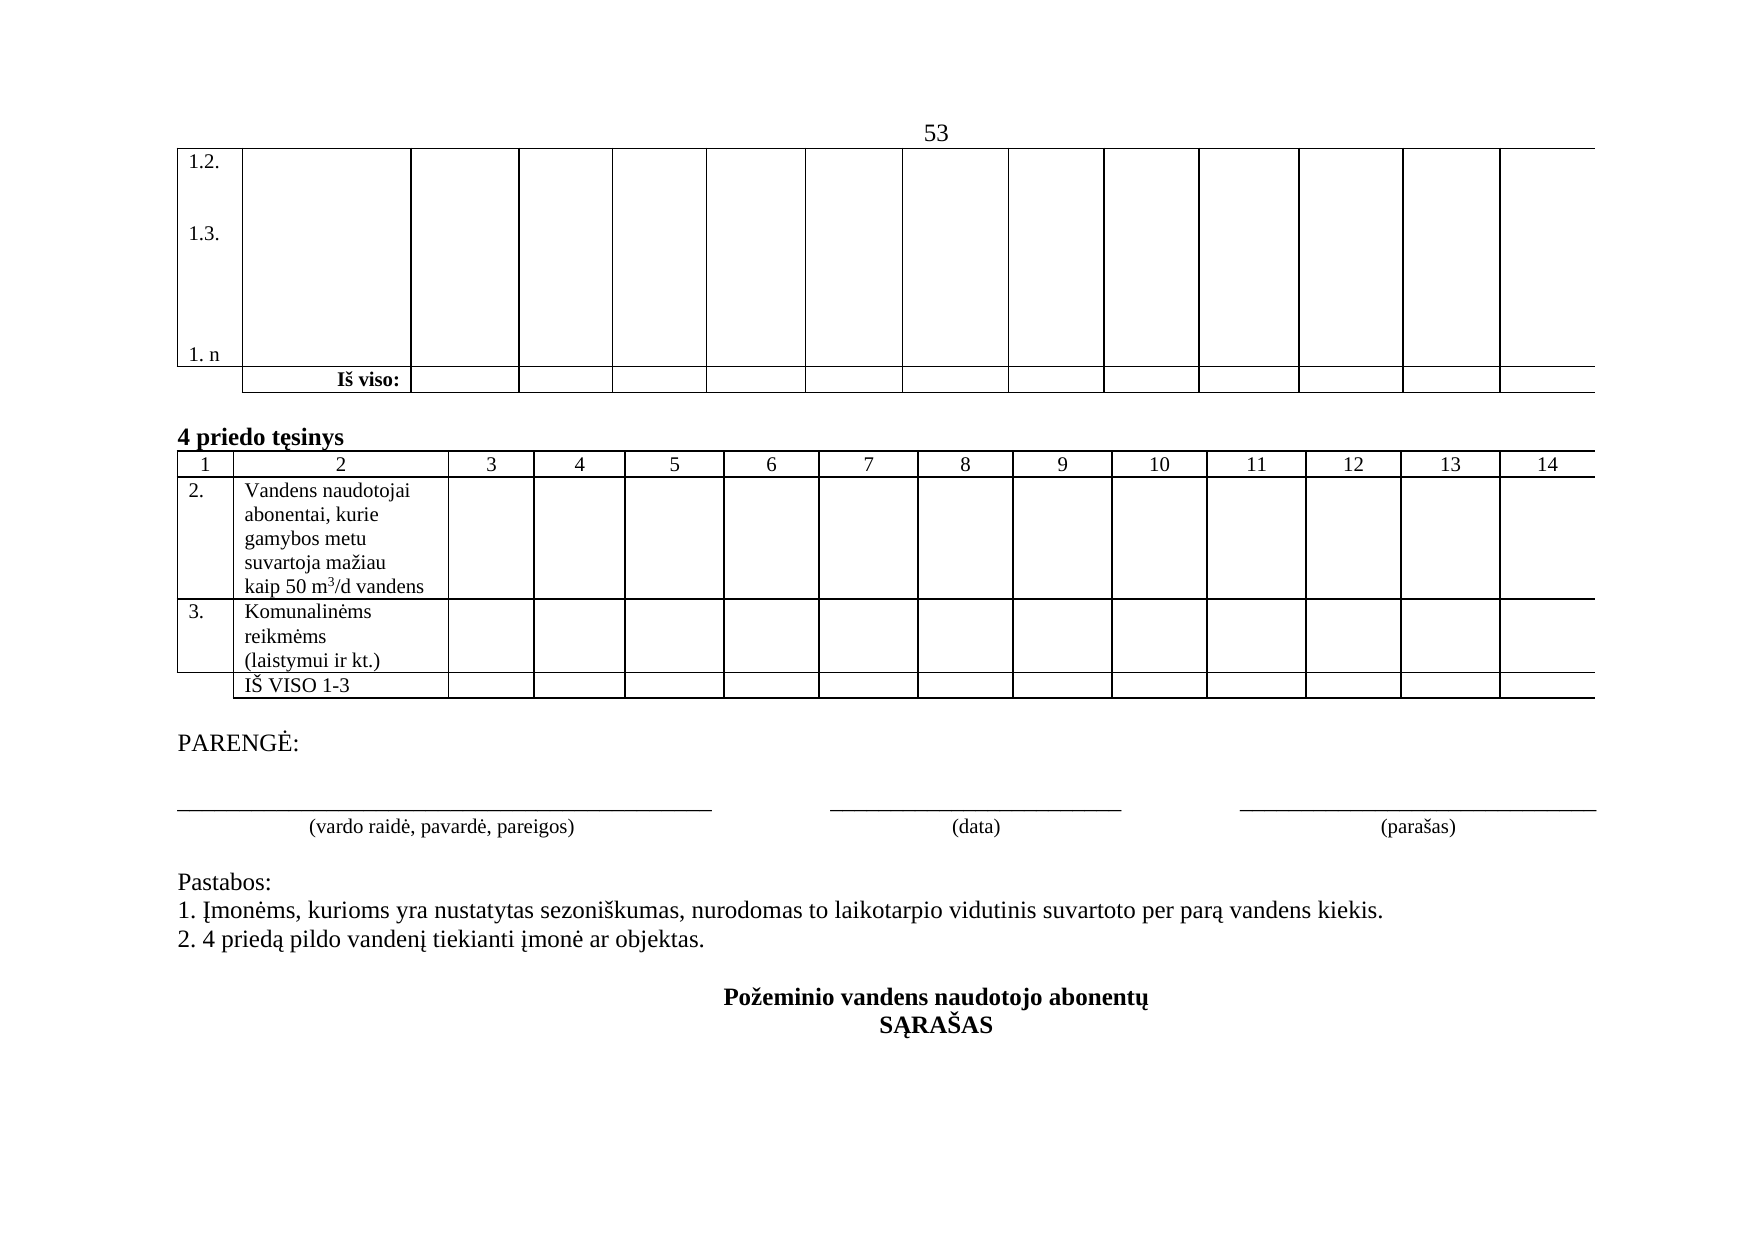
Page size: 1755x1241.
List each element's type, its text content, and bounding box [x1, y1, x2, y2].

table_cell [806, 367, 902, 391]
table_cell [725, 600, 818, 672]
table_cell [1501, 367, 1595, 391]
table_cell [520, 367, 612, 391]
table_header 6 [725, 452, 818, 476]
table_cell [1014, 600, 1111, 672]
table_cell Vandens naudotojai abonentai, kurie gamybos metu suvartoja mažiau kaip 50 m3/d vandens [234, 478, 448, 598]
text 2. 4 priedą pildo vandenį tiekianti įmonė ar objektas. [177, 924, 1695, 953]
table_cell [1307, 478, 1400, 598]
table_cell [1501, 673, 1595, 697]
table_cell [626, 600, 723, 672]
table_cell [520, 149, 612, 366]
table_cell [903, 367, 1008, 391]
table_cell [613, 149, 706, 366]
text 1. Įmonėms, kurioms yra nustatytas sezoniškumas, nurodomas to laikotarpio vidutinis suvartoto per parą vandens kiekis. [177, 895, 1695, 924]
text (vardo raidė, pavardė, pareigos) (data) (parašas) [177, 814, 1695, 838]
table_cell [1014, 673, 1111, 697]
table_cell [535, 673, 624, 697]
table_cell [1200, 149, 1298, 366]
table_cell [1113, 600, 1206, 672]
table_cell [1501, 600, 1595, 672]
table_cell [1009, 367, 1103, 391]
table_cell 3. [178, 600, 233, 672]
text 4 priedo tęsinys [177, 422, 1695, 450]
table_cell IŠ VISO 1-3 [234, 673, 448, 697]
table_cell [412, 367, 518, 391]
table_cell [535, 478, 624, 598]
table_cell [1105, 149, 1198, 366]
table_cell [1501, 478, 1595, 598]
table_cell [1404, 367, 1499, 391]
table_cell [1200, 367, 1298, 391]
table_cell [820, 673, 917, 697]
table_cell [1014, 478, 1111, 598]
table_cell [449, 673, 533, 697]
table_cell [725, 673, 818, 697]
table_cell [412, 149, 518, 366]
text Požeminio vandens naudotojo abonentų [177, 982, 1695, 1010]
table_cell [707, 149, 805, 366]
table_cell 2. [178, 478, 233, 598]
table_cell [1105, 367, 1198, 391]
table_cell [449, 600, 533, 672]
table_cell [1307, 600, 1400, 672]
table_header 10 [1113, 452, 1206, 476]
table_cell [1501, 149, 1595, 366]
table_cell [707, 367, 805, 391]
table_header 12 [1307, 452, 1400, 476]
table_header 2 [234, 452, 448, 476]
table_cell 1.2. 1.3. 1. n [178, 149, 242, 366]
table_cell [820, 600, 917, 672]
table_cell [1402, 600, 1499, 672]
table_cell [535, 600, 624, 672]
table_cell [1113, 478, 1206, 598]
table_cell [1404, 149, 1499, 366]
table_header 4 [535, 452, 624, 476]
table_cell [177, 367, 242, 391]
table_cell [806, 149, 902, 366]
text Pastabos: [177, 867, 1695, 895]
table_header 13 [1402, 452, 1499, 476]
table_header 5 [626, 452, 723, 476]
table_cell Iš viso: [243, 367, 410, 391]
table_cell [1402, 478, 1499, 598]
table_cell [1009, 149, 1103, 366]
text PARENGĖ: [177, 728, 1695, 756]
table_header 1 [178, 452, 233, 476]
table_cell [626, 673, 723, 697]
table_cell [177, 673, 233, 697]
table_cell [1307, 673, 1400, 697]
table_cell [1208, 673, 1305, 697]
table_cell [613, 367, 706, 391]
table_cell [903, 149, 1008, 366]
table_header 9 [1014, 452, 1111, 476]
table_header 8 [919, 452, 1012, 476]
text SĄRAŠAS [177, 1010, 1695, 1039]
table_cell [820, 478, 917, 598]
table_cell [1208, 478, 1305, 598]
table_header 3 [449, 452, 533, 476]
table_cell [243, 149, 410, 366]
table_header 11 [1208, 452, 1305, 476]
table_cell [919, 478, 1012, 598]
table_header 14 [1501, 452, 1595, 476]
table_cell [1402, 673, 1499, 697]
table_cell [449, 478, 533, 598]
table_cell [1300, 149, 1402, 366]
table_cell [1113, 673, 1206, 697]
table_cell [919, 600, 1012, 672]
table_cell [626, 478, 723, 598]
table_header 7 [820, 452, 917, 476]
table_cell [1300, 367, 1402, 391]
table_cell [919, 673, 1012, 697]
table_cell [1208, 600, 1305, 672]
table_cell Komunalinėms reikmėms (laistymui ir kt.) [234, 600, 448, 672]
table_cell [725, 478, 818, 598]
